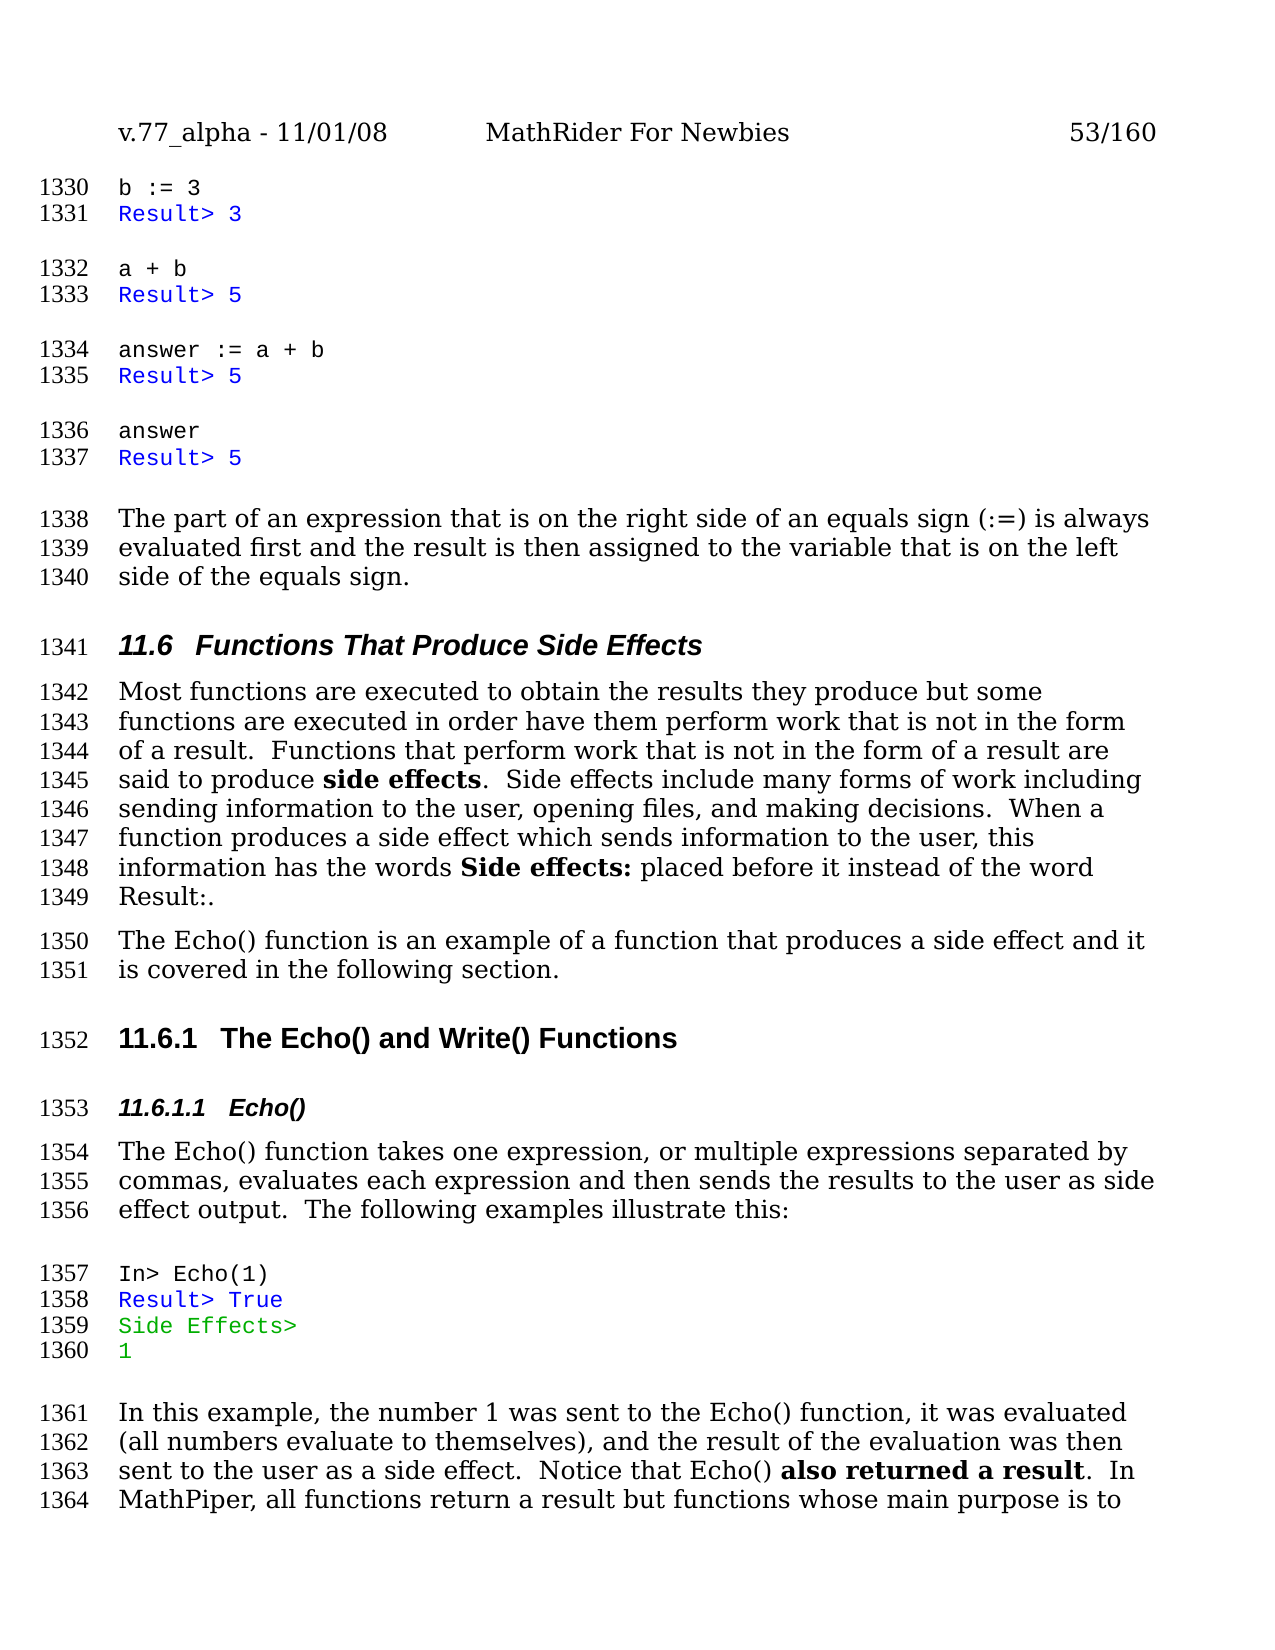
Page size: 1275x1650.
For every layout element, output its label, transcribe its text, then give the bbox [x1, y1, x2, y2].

subtitle Echo() [118, 1093, 1157, 1121]
text In this example, the number 1 was sent to the Echo() function, it was evaluated (all numbers evaluate to themselves), and the result of the evaluation was then sent to the user as a side effect. Notice that Echo() also returned a result. In MathPiper, all functions return a result but functions whose main purpose is to [118, 1398, 1157, 1515]
text answer := a + b [118, 339, 1157, 365]
text answer [118, 420, 1157, 446]
text a + b [118, 258, 1157, 284]
text The part of an expression that is on the right side of an equals sign (:=) is always evaluated first and the result is then assigned to the variable that is on the left side of the equals sign. [118, 504, 1157, 591]
text Result> 5 [118, 365, 1157, 391]
text The Echo() function is an example of a function that produces a side effect and it is covered in the following section. [118, 926, 1157, 984]
text The Echo() function takes one expression, or multiple expressions separated by commas, evaluates each expression and then sends the results to the user as side effect output. The following examples illustrate this: [118, 1137, 1157, 1224]
text b := 3 [118, 177, 1157, 203]
text Result> 5 [118, 446, 1157, 472]
text In> Echo(1) [118, 1262, 1157, 1288]
text Side Effects> [118, 1314, 1157, 1340]
subtitle The Echo() and Write() Functions [118, 1022, 1157, 1055]
subtitle Functions That Produce Side Effects [118, 628, 1157, 662]
text Result> 5 [118, 284, 1157, 310]
text Most functions are executed to obtain the results they produce but some functions are executed in order have them perform work that is not in the form of a result. Functions that perform work that is not in the form of a result are said to produce side effects. Side effects include many forms of work including sending information to the user, opening files, and making decisions. When a function produces a side effect which sends information to the user, this information has the words Side effects: placed before it instead of the word Result:. [118, 677, 1157, 911]
text Result> True [118, 1288, 1157, 1314]
text 1 [118, 1340, 1157, 1366]
text Result> 3 [118, 203, 1157, 229]
